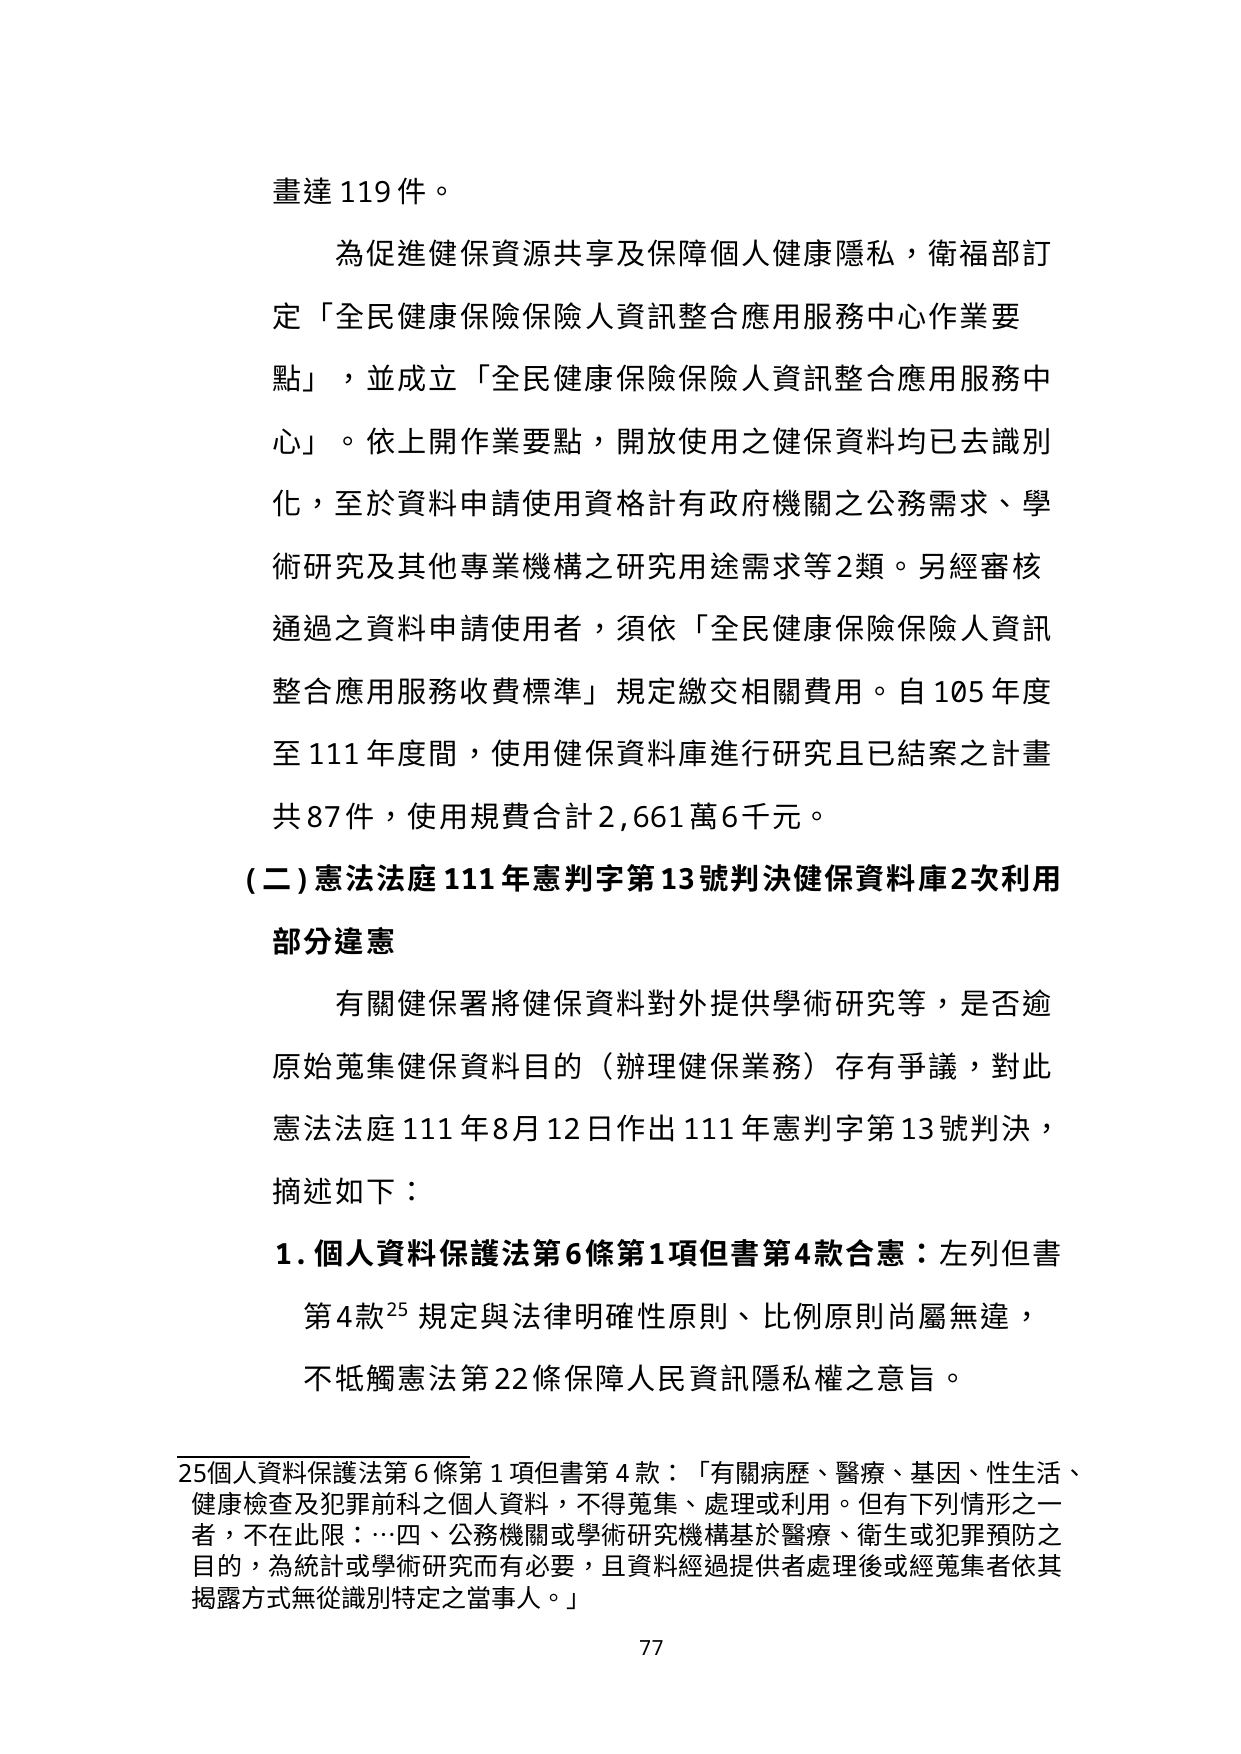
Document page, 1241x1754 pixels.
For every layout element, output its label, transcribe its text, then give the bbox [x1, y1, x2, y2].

text 有關健保署將健保資料對外提供學術研究等，是否逾原始蒐集健保資料目的（辦理健保業務）存有爭議，對此憲法法庭111年8月12日作出111年憲判字第13號判決，摘述如下： [266, 960, 1063, 1210]
text 畫達119件。 [266, 148, 1063, 210]
text (二)憲法法庭111年憲判字第13號判決健保資料庫2次利用部分違憲 [236, 835, 1063, 960]
text 1.個人資料保護法第6條第1項但書第4款合憲：左列但書第4款規定與法律明確性原則、比例原則尚屬無違，不牴觸憲法第22條保障人民資訊隱私權之意旨。 [266, 1210, 1063, 1398]
text 個人資料保護法第6條第1項但書第4款：「有關病歷、醫療、基因、性生活、健康檢查及犯罪前科之個人資料，不得蒐集、處理或利用。但有下列情形之一者，不在此限：…四、公務機關或學術研究機構基於醫療、衛生或犯罪預防之目的，為統計或學術研究而有必要，且資料經過提供者處理後或經蒐集者依其揭露方式無從識別特定之當事人。」 [177, 1457, 1063, 1613]
text 為促進健保資源共享及保障個人健康隱私，衛福部訂定「全民健康保險保險人資訊整合應用服務中心作業要點」，並成立「全民健康保險保險人資訊整合應用服務中心」。依上開作業要點，開放使用之健保資料均已去識別化，至於資料申請使用資格計有政府機關之公務需求、學術研究及其他專業機構之研究用途需求等2類。另經審核通過之資料申請使用者，須依「全民健康保險保險人資訊整合應用服務收費標準」規定繳交相關費用。自105年度至111年度間，使用健保資料庫進行研究且已結案之計畫共87件，使用規費合計2,661萬6千元。 [266, 210, 1063, 835]
